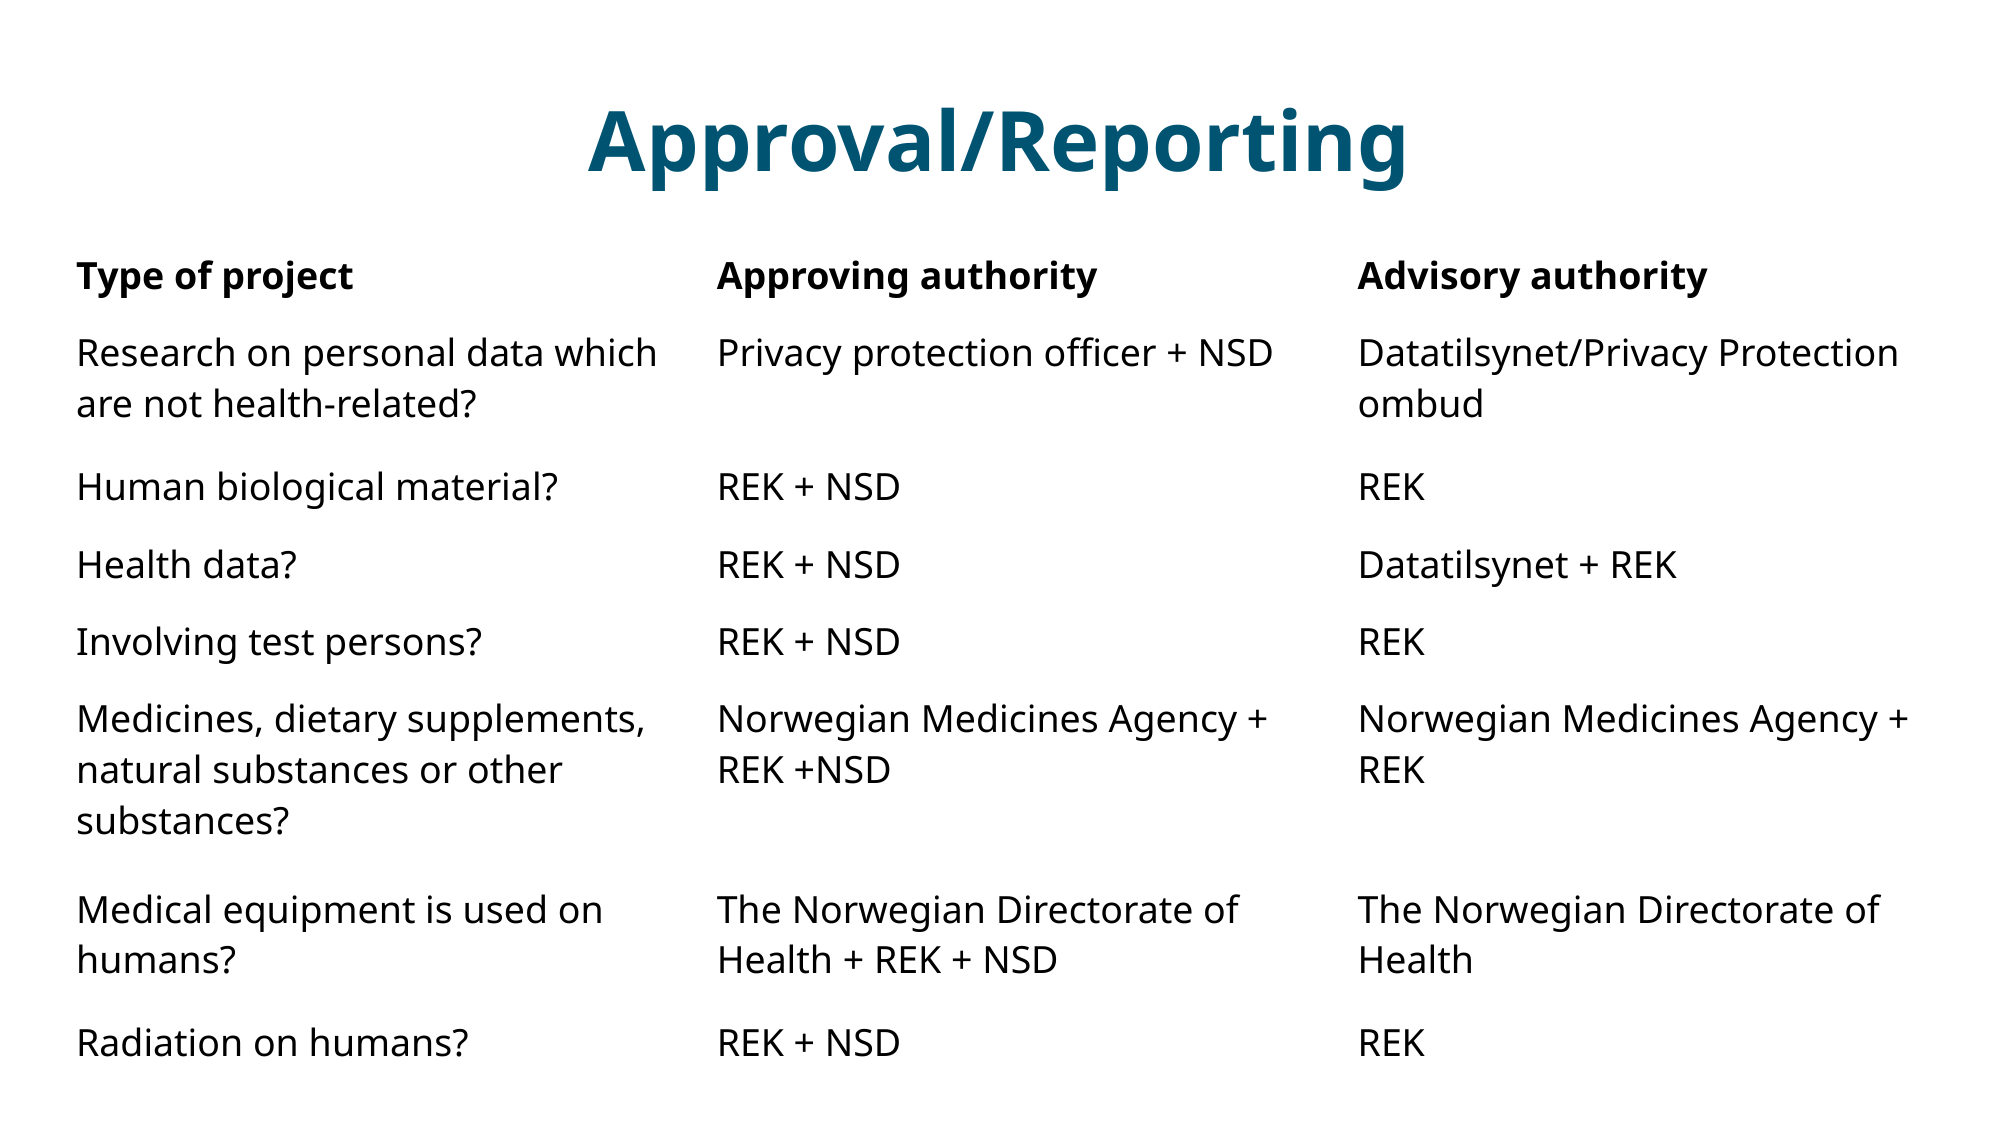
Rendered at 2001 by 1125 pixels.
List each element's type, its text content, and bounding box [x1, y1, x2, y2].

table_cell REK [1343, 1009, 1984, 1087]
table_cell The Norwegian Directorate of Health [1343, 875, 1984, 1009]
table_cell REK [1343, 608, 1984, 685]
table_cell Medical equipment is used on humans? [61, 875, 702, 1009]
table_cell Research on personal data which are not health-related? [61, 319, 702, 453]
table_header Advisory authority [1343, 242, 1984, 319]
table_cell Radiation on humans? [61, 1009, 702, 1087]
table_cell REK + NSD [702, 608, 1343, 685]
title Approval/Reporting [99, 44, 1900, 233]
table_cell Health data? [61, 530, 702, 608]
table_cell REK + NSD [702, 530, 1343, 608]
table_cell REK + NSD [702, 1009, 1343, 1087]
table_cell Involving test persons? [61, 608, 702, 685]
table_cell Human biological material? [61, 453, 702, 530]
table_cell Medicines, dietary supplements, natural substances or other substances? [61, 685, 702, 875]
table_cell The Norwegian Directorate of Health + REK + NSD [702, 875, 1343, 1009]
table_cell REK + NSD [702, 453, 1343, 530]
table_cell Norwegian Medicines Agency + REK [1343, 685, 1984, 875]
table_cell Norwegian Medicines Agency + REK +NSD [702, 685, 1343, 875]
table_cell Datatilsynet + REK [1343, 530, 1984, 608]
table_header Approving authority [702, 242, 1343, 319]
table_cell Datatilsynet/Privacy Protection ombud [1343, 319, 1984, 453]
table_header Type of project [61, 242, 702, 319]
table_cell Privacy protection officer + NSD [702, 319, 1343, 453]
table_cell REK [1343, 453, 1984, 530]
